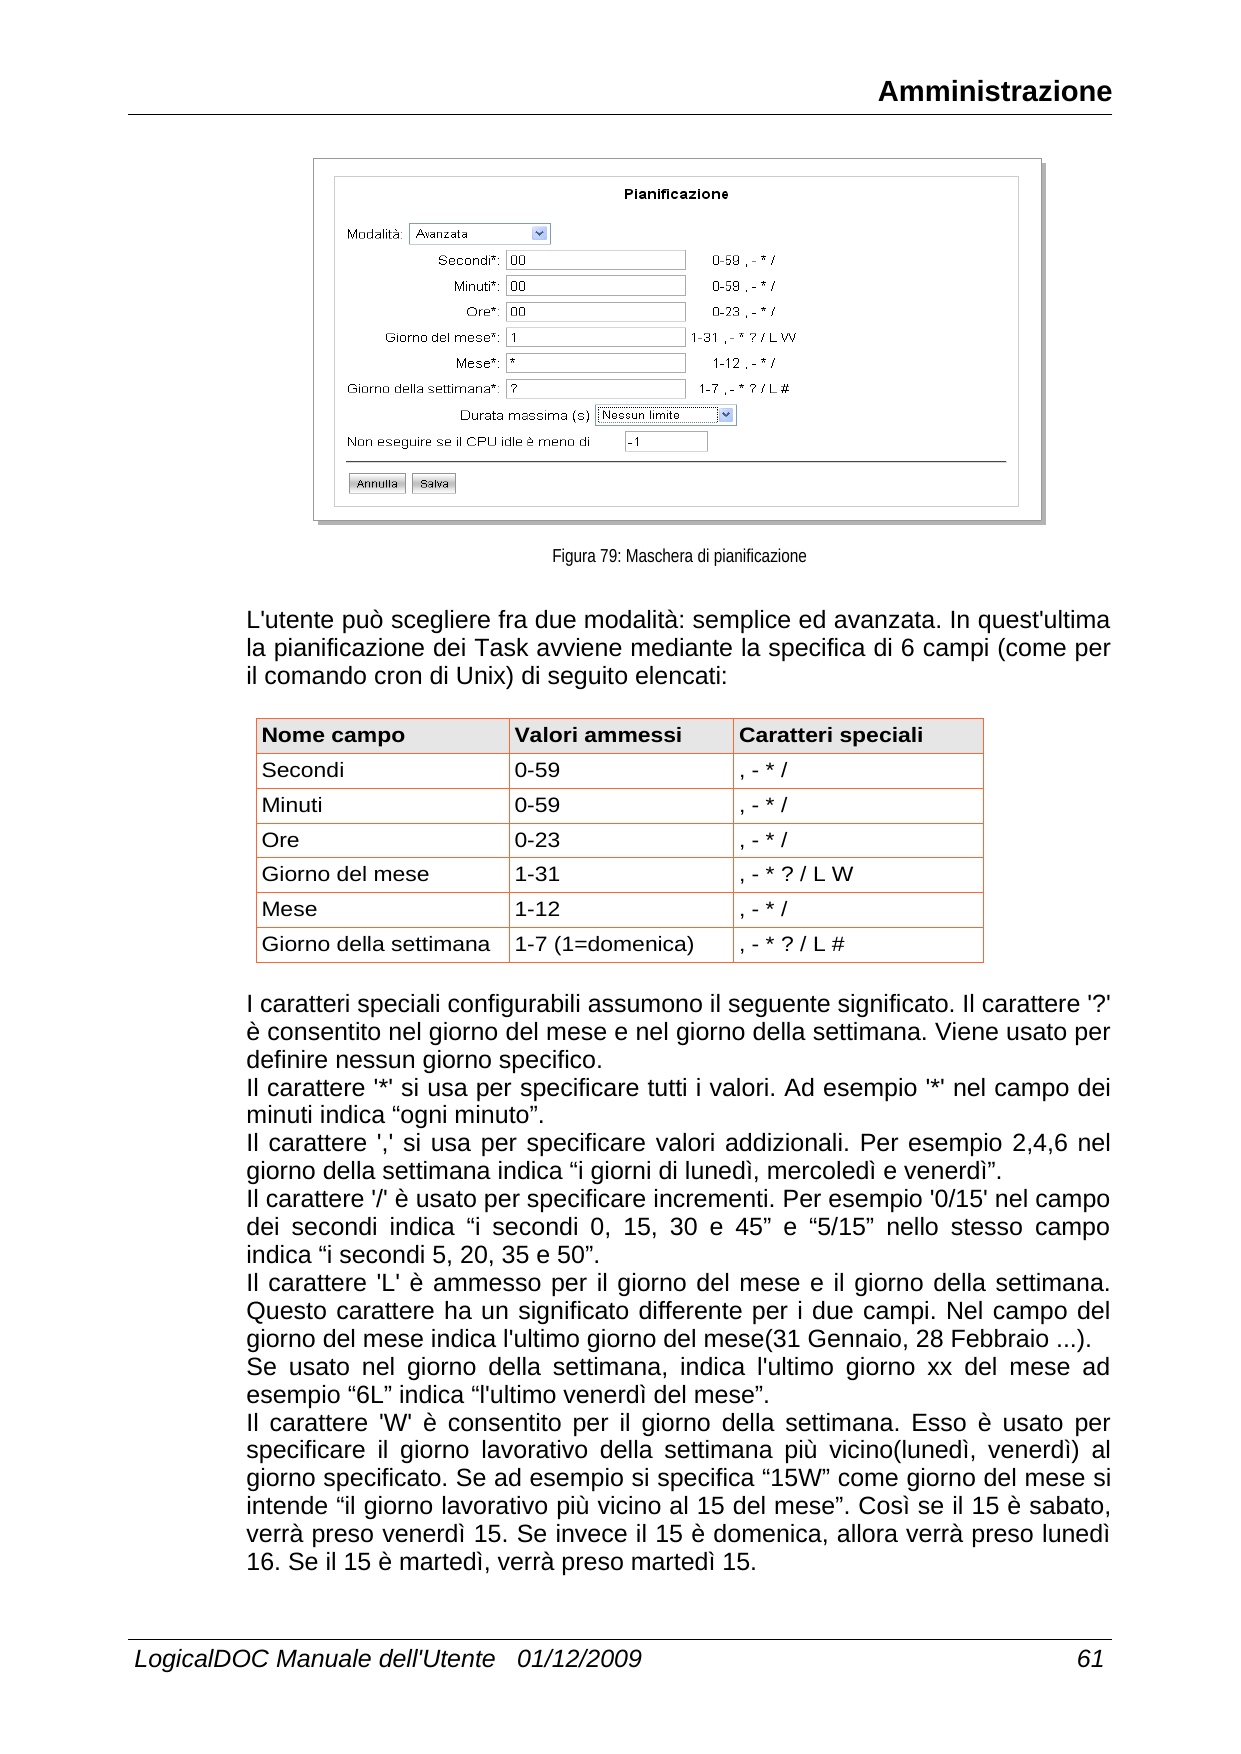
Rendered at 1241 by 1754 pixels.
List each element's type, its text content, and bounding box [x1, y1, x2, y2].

table_cell Giorno del mese [257, 858, 509, 892]
table_header Valori ammessi [510, 719, 733, 753]
text Il carattere 'L' è ammesso per il giorno del mese e il giorno della settimana. Questo carattere ha un significato differente per i due campi. Nel campo del giorno del mese indica l'ultimo giorno del mese(31 Gennaio, 28 Febbraio ...). [246, 1269, 1112, 1352]
table_cell 0-59 [510, 754, 733, 788]
table_cell 1-12 [510, 893, 733, 927]
text Il carattere '/' è usato per specificare incrementi. Per esempio '0/15' nel campo dei secondi indica “i secondi 0, 15, 30 e 45” e “5/15” nello stesso campo indica “i secondi 5, 20, 35 e 50”. [246, 1185, 1112, 1269]
picture [329, 167, 1025, 511]
table_cell 1-31 [510, 858, 733, 892]
text I caratteri speciali configurabili assumono il seguente significato. Il carattere '?' è consentito nel giorno del mese e nel giorno della settimana. Viene usato per definire nessun giorno specifico. [246, 989, 1112, 1073]
table_cell , - * / [734, 754, 983, 788]
table_cell Ore [257, 824, 509, 857]
table_cell , - * / [734, 824, 983, 857]
table_cell 0-59 [510, 789, 733, 822]
table_cell , - * / [734, 789, 983, 822]
table_cell Mese [257, 893, 509, 927]
table_header Caratteri speciali [734, 719, 983, 753]
table_cell Giorno della settimana [257, 928, 509, 962]
table_header Nome campo [257, 719, 509, 753]
table_cell , - * / [734, 893, 983, 927]
table_cell , - * ? / L # [734, 928, 983, 962]
text Il carattere '*' si usa per specificare tutti i valori. Ad esempio '*' nel campo dei minuti indica “ogni minuto”. [246, 1073, 1112, 1129]
text Il carattere ',' si usa per specificare valori addizionali. Per esempio 2,4,6 nel giorno della settimana indica “i giorni di lunedì, mercoledì e venerdì”. [246, 1129, 1112, 1185]
table_cell Minuti [257, 789, 509, 822]
text Se usato nel giorno della settimana, indica l'ultimo giorno xx del mese ad esempio “6L” indica “l'ultimo venerdì del mese”. [246, 1352, 1112, 1408]
table_cell , - * ? / L W [734, 858, 983, 892]
text Figura 79: Maschera di pianificazione [305, 544, 1054, 567]
table_cell 0-23 [510, 824, 733, 857]
text L'utente può scegliere fra due modalità: semplice ed avanzata. In quest'ultima la pianificazione dei Task avviene mediante la specifica di 6 campi (come per il comando cron di Unix) di seguito elencati: [246, 606, 1112, 690]
table_cell Secondi [257, 754, 509, 788]
table_cell 1-7 (1=domenica) [510, 928, 733, 962]
text Il carattere 'W' è consentito per il giorno della settimana. Esso è usato per specificare il giorno lavorativo della settimana più vicino(lunedì, venerdì) al giorno specificato. Se ad esempio si specifica “15W” come giorno del mese si intende “il giorno lavorativo più vicino al 15 del mese”. Così se il 15 è sabato, verrà preso venerdì 15. Se invece il 15 è domenica, allora verrà preso lunedì 16. Se il 15 è martedì, verrà preso martedì 15. [246, 1408, 1112, 1576]
